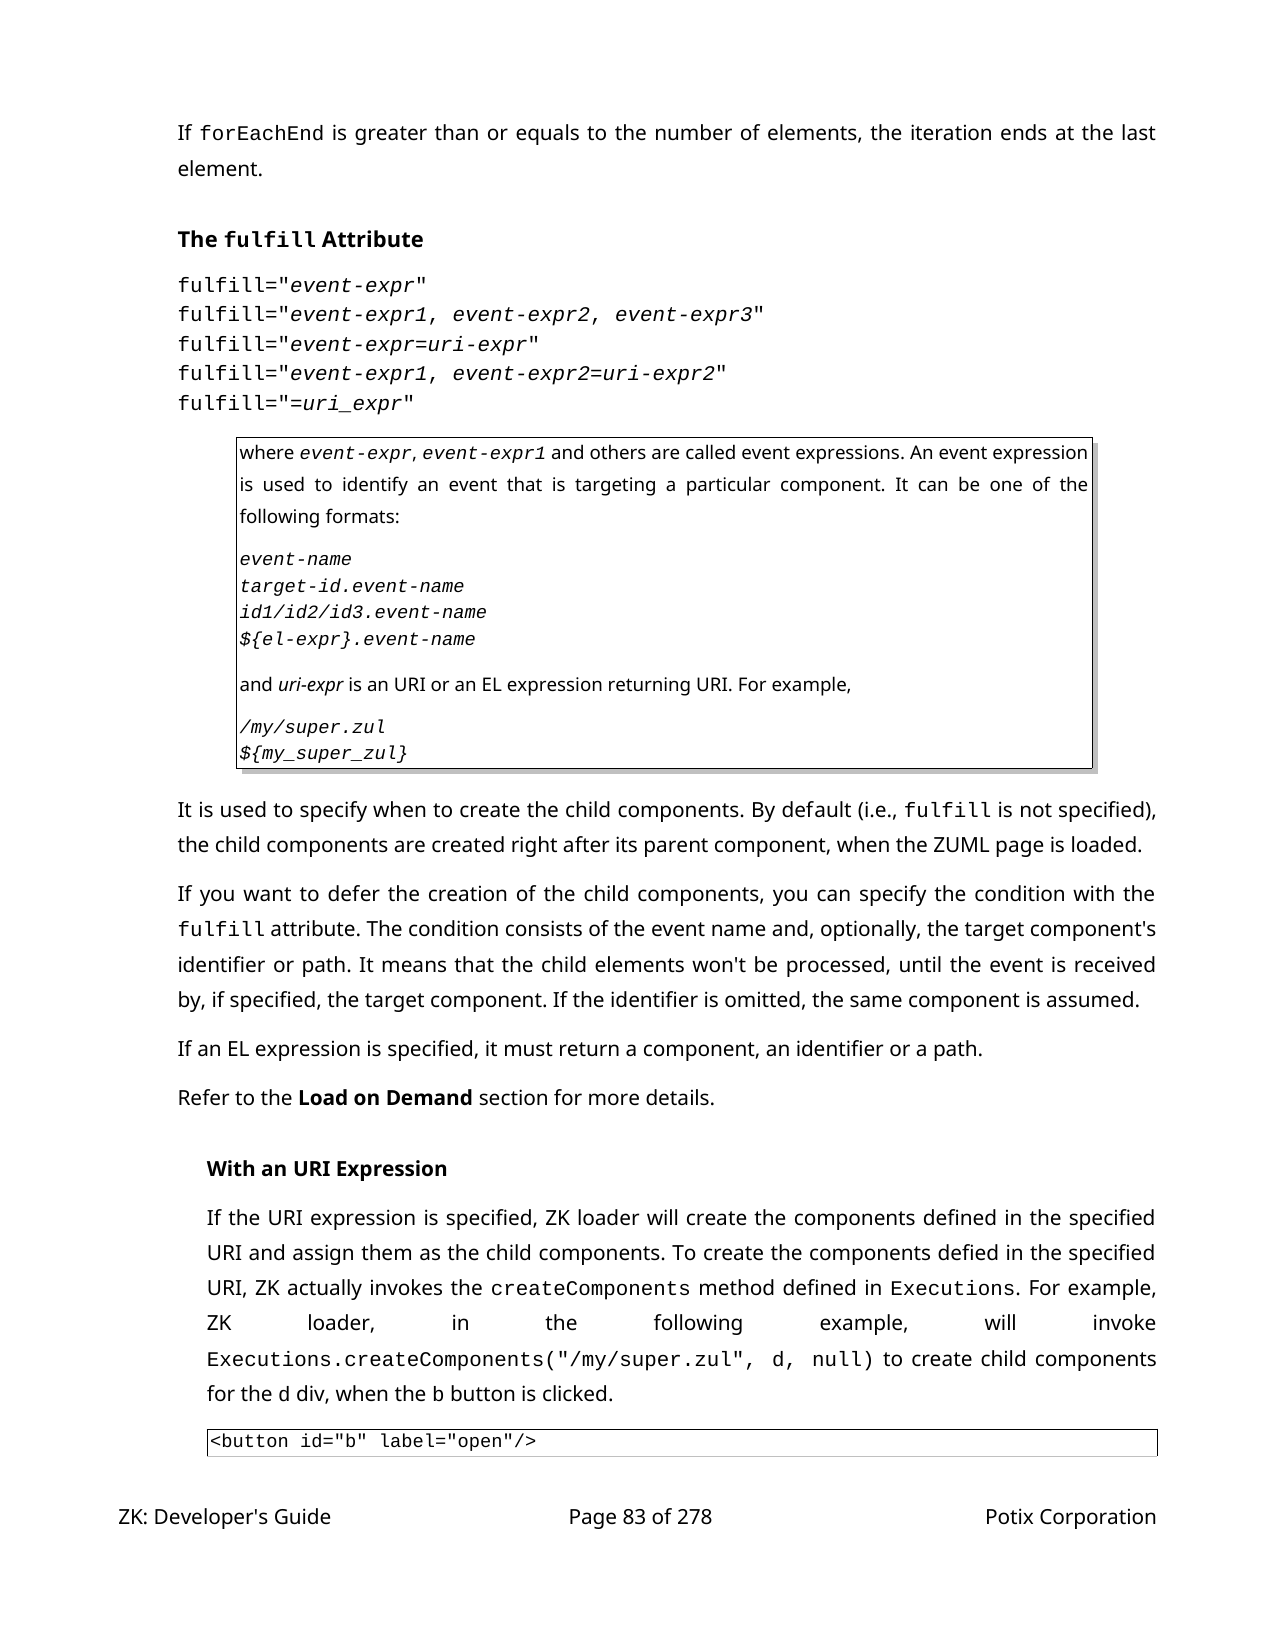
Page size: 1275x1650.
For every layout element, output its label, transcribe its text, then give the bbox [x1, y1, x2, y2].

text Refer to the Load on Demand section for more details. [177, 1083, 1157, 1111]
text event-name target-id.event-name id1/id2/id3.event-name ${el-expr}.event-name [237, 547, 1092, 651]
text where event-expr, event-expr1 and others are called event expressions. An event expression is used to identify an event that is targeting a particular component. It can be one of the following formats: [237, 438, 1092, 529]
text If you want to defer the creation of the child components, you can specify the condition with the fulfill attribute. The condition consists of the event name and, optionally, the target component's identifier or path. It means that the child elements won't be processed, until the event is received by, if specified, the target component. If the identifier is omitted, the same component is assumed. [177, 879, 1157, 1013]
text If forEachEnd is greater than or equals to the number of elements, the iteration ends at the last element. [177, 118, 1157, 182]
text If an EL expression is specified, it must return a component, an identifier or a path. [177, 1034, 1157, 1062]
text It is used to specify when to create the child components. By default (i.e., fulfill is not specified), the child components are created right after its parent component, when the ZUML page is loaded. [177, 795, 1157, 859]
text /my/super.zul ${my_super_zul} [237, 714, 1092, 768]
text If the URI expression is specified, ZK loader will create the components defined in the specified URI and assign them as the child components. To create the components defied in the specified URI, ZK actually invokes the createComponents method defined in Executions. For example, ZK loader, in the following example, will invoke Executions.createComponents("/my/super.zul", d, null) to create child components for the d div, when the b button is clicked. [207, 1203, 1157, 1408]
subtitle The fulfill Attribute [177, 224, 1157, 254]
text <button id="b" label="open"/> [208, 1430, 1157, 1456]
text and uri-expr is an URI or an EL expression returning URI. For example, [237, 668, 1092, 697]
subtitle With an URI Expression [207, 1154, 1157, 1182]
text fulfill="event-expr" fulfill="event-expr1, event-expr2, event-expr3" fulfill="event-expr=uri-expr" fulfill="event-expr1, event-expr2=uri-expr2" fulfill="=uri_expr" [177, 275, 1157, 416]
